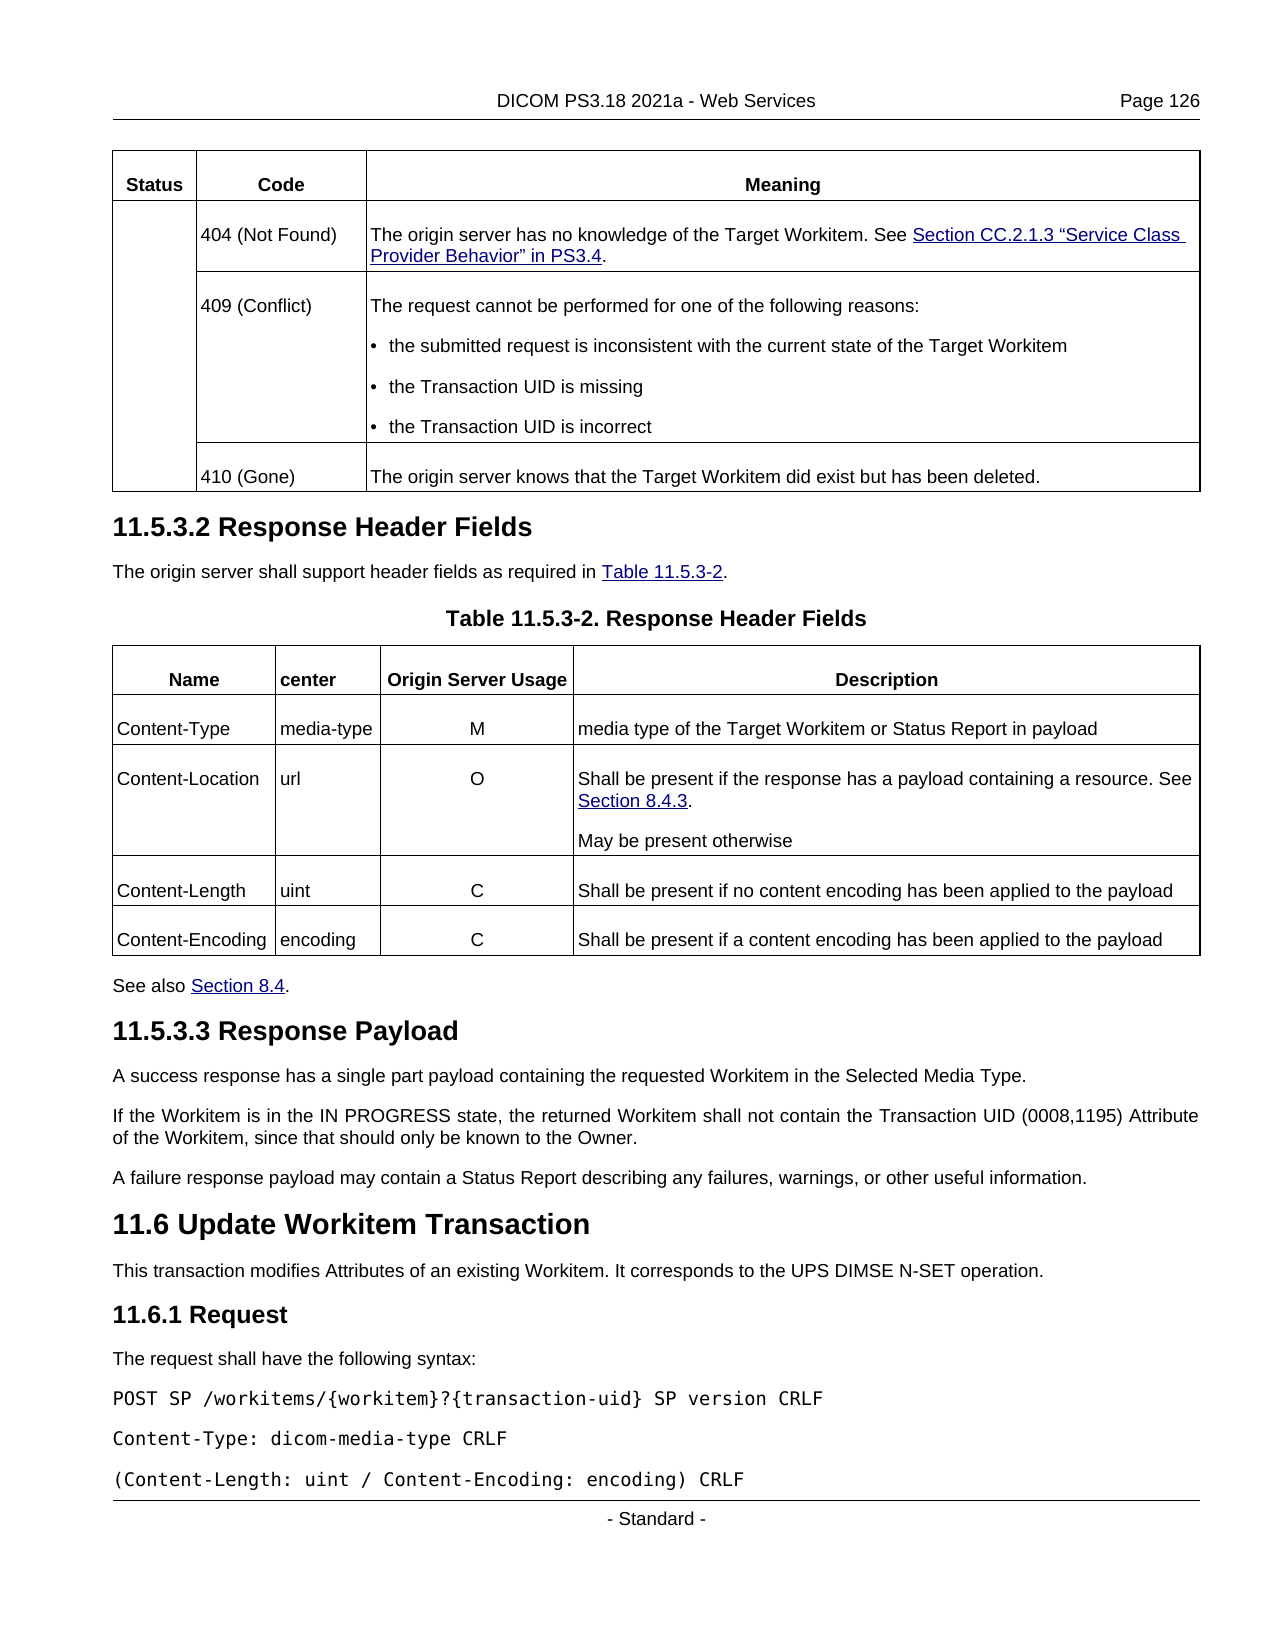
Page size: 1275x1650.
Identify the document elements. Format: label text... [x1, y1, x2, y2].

table_header Code [197, 151, 366, 200]
text The request shall have the following syntax: [112, 1347, 1200, 1369]
text 11.6 Update Workitem Transaction [112, 1207, 1200, 1241]
table_cell 410 (Gone) [197, 443, 366, 491]
table_cell Shall be present if the response has a payload containing a resource. See Section 8.4.3. May be present otherwise [574, 745, 1199, 855]
text The origin server shall support header fields as required in Table 11.5.3-2. [112, 561, 1200, 583]
table_cell O [381, 745, 573, 855]
table_cell [113, 201, 196, 491]
table_cell The request cannot be performed for one of the following reasons: • the submitted request is inconsistent with the current state of the Target Workitem • the Transaction UID is missing • the Transaction UID is incorrect [367, 272, 1199, 442]
table_cell media type of the Target Workitem or Status Report in payload [574, 695, 1199, 744]
text A success response has a single part payload containing the requested Workitem in the Selected Media Type. [112, 1065, 1200, 1086]
table_cell 404 (Not Found) [197, 201, 366, 271]
text If the Workitem is in the IN PROGRESS state, the returned Workitem shall not contain the Transaction UID (0008,1195) Attribute of the Workitem, since that should only be known to the Owner. [112, 1105, 1200, 1148]
table_cell encoding [276, 906, 380, 955]
table_header Meaning [367, 151, 1199, 200]
text See also Section 8.4. [112, 974, 1200, 996]
table_cell uint [276, 856, 380, 905]
text (Content-Length: uint / Content-Encoding: encoding) CRLF [112, 1469, 1200, 1491]
table_header center [276, 646, 380, 694]
table_cell Content-Type [113, 695, 275, 744]
table_cell C [381, 856, 573, 905]
text Table 11.5.3-2. Response Header Fields [112, 605, 1200, 631]
text 11.6.1 Request [112, 1300, 1200, 1329]
table_cell Content-Length [113, 856, 275, 905]
table_header Description [574, 646, 1199, 694]
table_cell M [381, 695, 573, 744]
text A failure response payload may contain a Status Report describing any failures, warnings, or other useful information. [112, 1167, 1200, 1189]
table_cell Shall be present if a content encoding has been applied to the payload [574, 906, 1199, 955]
text 11.5.3.3 Response Payload [112, 1015, 1200, 1046]
text 11.5.3.2 Response Header Fields [112, 511, 1200, 542]
table_cell url [276, 745, 380, 855]
table_cell The origin server has no knowledge of the Target Workitem. See Section CC.2.1.3 “Service Class Provider Behavior” in PS3.4. [367, 201, 1199, 271]
table_cell Content-Encoding [113, 906, 275, 955]
text POST SP /workitems/{workitem}?{transaction-uid} SP version CRLF [112, 1388, 1200, 1410]
table_header Origin Server Usage [381, 646, 573, 694]
table_cell media-type [276, 695, 380, 744]
table_header Name [113, 646, 275, 694]
table_cell Content-Location [113, 745, 275, 855]
table_cell 409 (Conflict) [197, 272, 366, 442]
table_cell Shall be present if no content encoding has been applied to the payload [574, 856, 1199, 905]
table_cell The origin server knows that the Target Workitem did exist but has been deleted. [367, 443, 1199, 491]
text Content-Type: dicom-media-type CRLF [112, 1428, 1200, 1450]
table_cell C [381, 906, 573, 955]
text This transaction modifies Attributes of an existing Workitem. It corresponds to the UPS DIMSE N-SET operation. [112, 1260, 1200, 1281]
table_header Status [113, 151, 196, 200]
